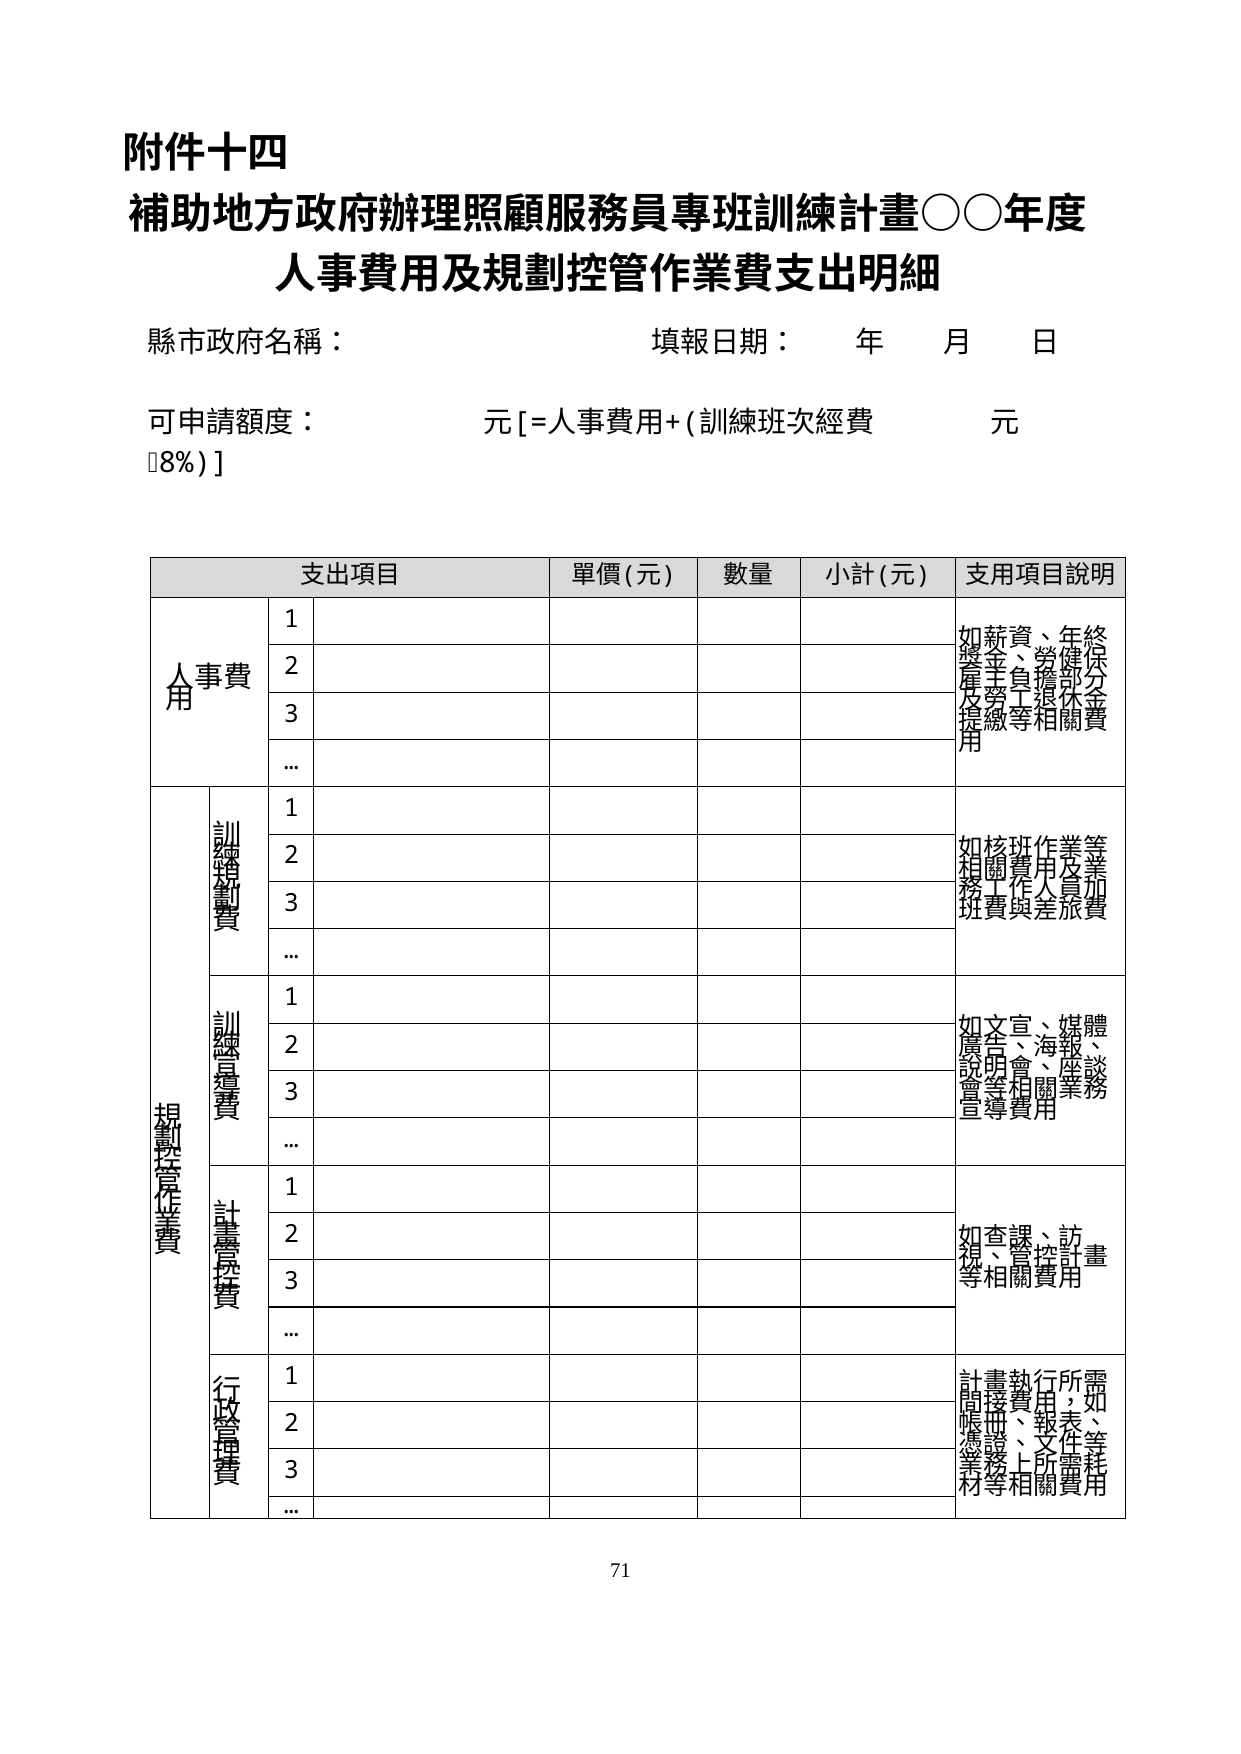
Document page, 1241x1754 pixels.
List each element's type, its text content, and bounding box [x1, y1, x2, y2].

table_cell 計畫執行所需間接費用，如帳冊、報表、憑證、文件等業務上所需耗材等相關費用 [956, 1355, 1125, 1517]
table_cell [314, 976, 549, 1023]
table_cell 2 [269, 645, 313, 692]
table_cell [314, 1213, 549, 1259]
table_cell 1 [269, 1166, 313, 1212]
table_cell … [269, 740, 313, 786]
table_cell [698, 645, 800, 692]
table_cell [314, 645, 549, 692]
table_cell 3 [269, 1071, 313, 1117]
table_cell [698, 787, 800, 833]
table_cell 3 [269, 693, 313, 739]
table_cell [314, 787, 549, 833]
table_cell 1 [269, 976, 313, 1023]
table_cell [698, 1497, 800, 1517]
table_cell [698, 976, 800, 1023]
table_cell [801, 882, 955, 928]
table_cell [550, 1024, 697, 1070]
table_cell 行政 管理費 [210, 1355, 268, 1517]
table_cell [801, 1118, 955, 1164]
table_cell [801, 1166, 955, 1212]
table_cell [314, 1308, 549, 1354]
table_cell [801, 1260, 955, 1306]
table_header 數量 [698, 558, 800, 597]
table_cell 1 [269, 1355, 313, 1401]
table_cell [314, 929, 549, 975]
table_cell 1 [269, 787, 313, 833]
table_cell [550, 1497, 697, 1517]
table_cell [801, 1402, 955, 1448]
table_cell [801, 645, 955, 692]
table_cell [314, 1071, 549, 1117]
table_cell [801, 1024, 955, 1070]
table_cell 訓練 宣導費 [210, 976, 268, 1164]
table_cell [550, 1449, 697, 1496]
text 附件十四 [123, 119, 1092, 180]
table_cell 如文宣、媒體廣告、海報、說明會、座談會等相關業務宣導費用 [956, 976, 1125, 1164]
table_cell [314, 1497, 549, 1517]
table_cell [550, 1402, 697, 1448]
table_cell [801, 1308, 955, 1354]
table_header 小計(元) [801, 558, 955, 597]
table_cell [698, 929, 800, 975]
table_header 單價(元) [550, 558, 697, 597]
table_cell [550, 1166, 697, 1212]
table_cell [550, 976, 697, 1023]
table_header 支出項目 [151, 558, 549, 597]
table_cell … [269, 1497, 313, 1517]
table_cell [801, 1355, 955, 1401]
table_cell 如查課、訪視、管控計畫等相關費用 [956, 1166, 1125, 1354]
table_cell 2 [269, 1402, 313, 1448]
table_cell [698, 1071, 800, 1117]
table_cell [314, 740, 549, 786]
table_cell 2 [269, 1024, 313, 1070]
table_cell [314, 835, 549, 881]
table_cell [801, 976, 955, 1023]
table_cell 2 [269, 835, 313, 881]
table_cell [698, 835, 800, 881]
table_cell [550, 929, 697, 975]
table_cell [550, 693, 697, 739]
table_cell … [269, 1118, 313, 1164]
table_cell [314, 1024, 549, 1070]
table_cell [314, 1260, 549, 1306]
table_cell … [269, 929, 313, 975]
table_cell 人事費用 [151, 598, 268, 786]
table_cell [801, 598, 955, 644]
table_cell [698, 882, 800, 928]
table_cell [698, 693, 800, 739]
table_cell [550, 1213, 697, 1259]
table_cell [314, 598, 549, 644]
table_cell 如核班作業等相關費用及業務工作人員加班費與差旅費 [956, 787, 1125, 975]
table_header 支用項目說明 [956, 558, 1125, 597]
table_cell [801, 1497, 955, 1517]
table_cell [801, 929, 955, 975]
table_cell [698, 1449, 800, 1496]
table_cell [698, 1260, 800, 1306]
text 補助地方政府辦理照顧服務員專班訓練計畫○○年度人事費用及規劃控管作業費支出明細 [123, 180, 1092, 300]
table_cell 3 [269, 1260, 313, 1306]
table_cell [698, 1024, 800, 1070]
table_cell [550, 835, 697, 881]
table_cell 規劃控管作業費 [151, 787, 209, 1517]
table_cell [698, 1355, 800, 1401]
table_cell [698, 598, 800, 644]
table_cell … [269, 1308, 313, 1354]
table_cell 訓練 規劃費 [210, 787, 268, 975]
table_cell [314, 1355, 549, 1401]
table_cell [550, 1118, 697, 1164]
table_cell [550, 740, 697, 786]
table_cell [314, 1402, 549, 1448]
table_cell [550, 645, 697, 692]
table_cell [550, 1260, 697, 1306]
table_cell [698, 1308, 800, 1354]
table_cell [801, 1449, 955, 1496]
table_cell 計畫 管控費 [210, 1166, 268, 1354]
table_cell [550, 1071, 697, 1117]
table_cell [550, 598, 697, 644]
table_cell [314, 1118, 549, 1164]
table_cell 2 [269, 1213, 313, 1259]
table_cell [698, 1166, 800, 1212]
table_cell [801, 693, 955, 739]
table_cell [550, 1355, 697, 1401]
table_cell [801, 1071, 955, 1117]
text 縣市政府名稱： 填報日期： 年 月 日 [148, 319, 1092, 361]
table_cell [698, 740, 800, 786]
table_cell [314, 1449, 549, 1496]
table_cell 3 [269, 1449, 313, 1496]
table_cell [314, 693, 549, 739]
text 可申請額度： 元[=人事費用+(訓練班次經費 元8%)] [148, 399, 1092, 481]
table_cell 如薪資、年終獎金、勞健保雇主負擔部分及勞工退休金提繳等相關費用 [956, 598, 1125, 786]
table_cell 1 [269, 598, 313, 644]
table_cell [801, 787, 955, 833]
table_cell [698, 1118, 800, 1164]
table_cell 3 [269, 882, 313, 928]
table_cell [698, 1402, 800, 1448]
table_cell [550, 787, 697, 833]
table_cell [314, 1166, 549, 1212]
table_cell [801, 835, 955, 881]
table_cell [550, 882, 697, 928]
table_cell [550, 1308, 697, 1354]
table_cell [801, 1213, 955, 1259]
table_cell [314, 882, 549, 928]
table_cell [801, 740, 955, 786]
table_cell [698, 1213, 800, 1259]
